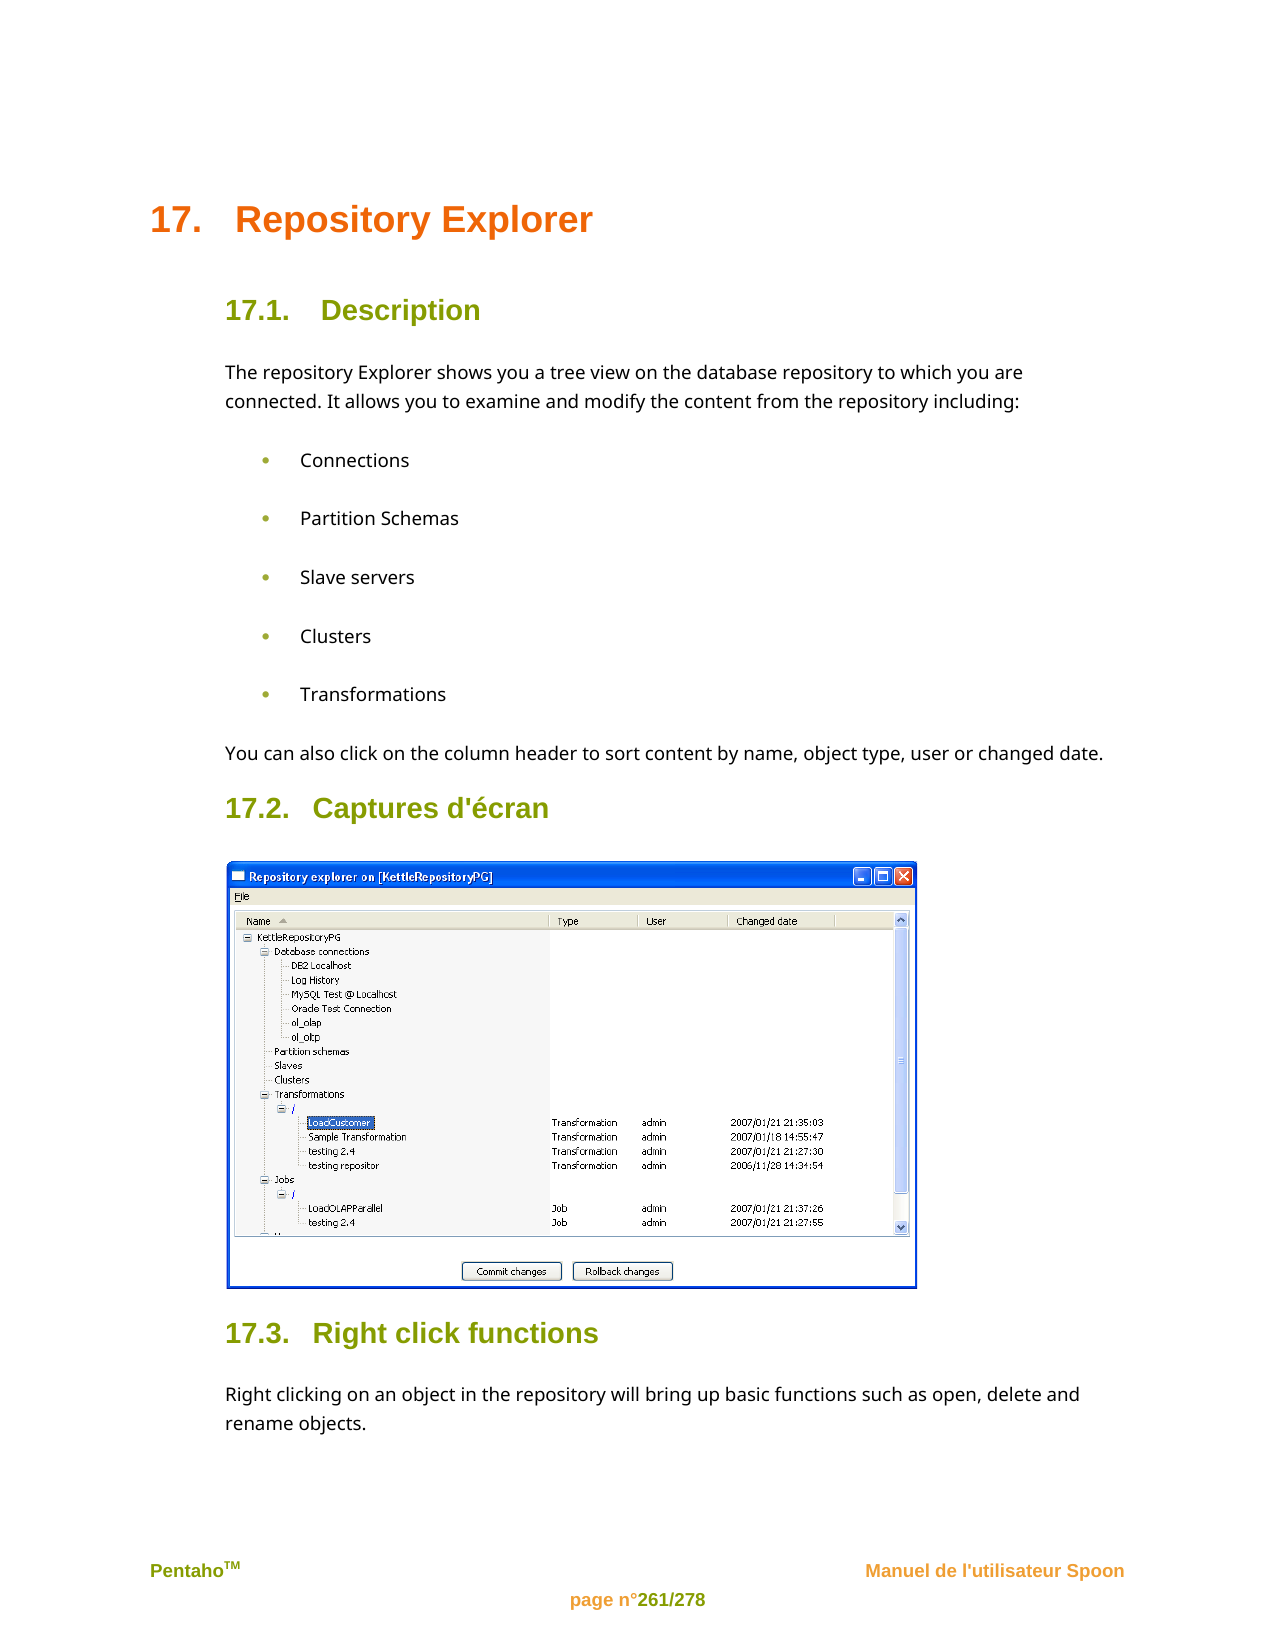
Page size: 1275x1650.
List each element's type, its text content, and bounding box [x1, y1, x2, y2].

list Partition Schemas [262, 502, 1125, 532]
list Clusters [262, 620, 1125, 649]
text Right clicking on an object in the repository will bring up basic functions such as open, delete and rename objects. [225, 1378, 1125, 1437]
text You can also click on the column header to sort content by name, object type, user or changed date. [225, 737, 1125, 766]
subtitle Right click functions [225, 850, 1125, 1349]
list Slave servers [262, 561, 1125, 590]
subtitle Description [225, 297, 1125, 326]
subtitle Repository Explorer [150, 209, 1125, 238]
text The repository Explorer shows you a tree view on the database repository to which you are connected. It allows you to examine and modify the content from the repository including: [225, 356, 1125, 414]
list Connections [262, 444, 1125, 473]
picture [226, 861, 918, 1289]
subtitle Captures d'écran [225, 796, 1125, 825]
list Transformations [262, 678, 1125, 707]
